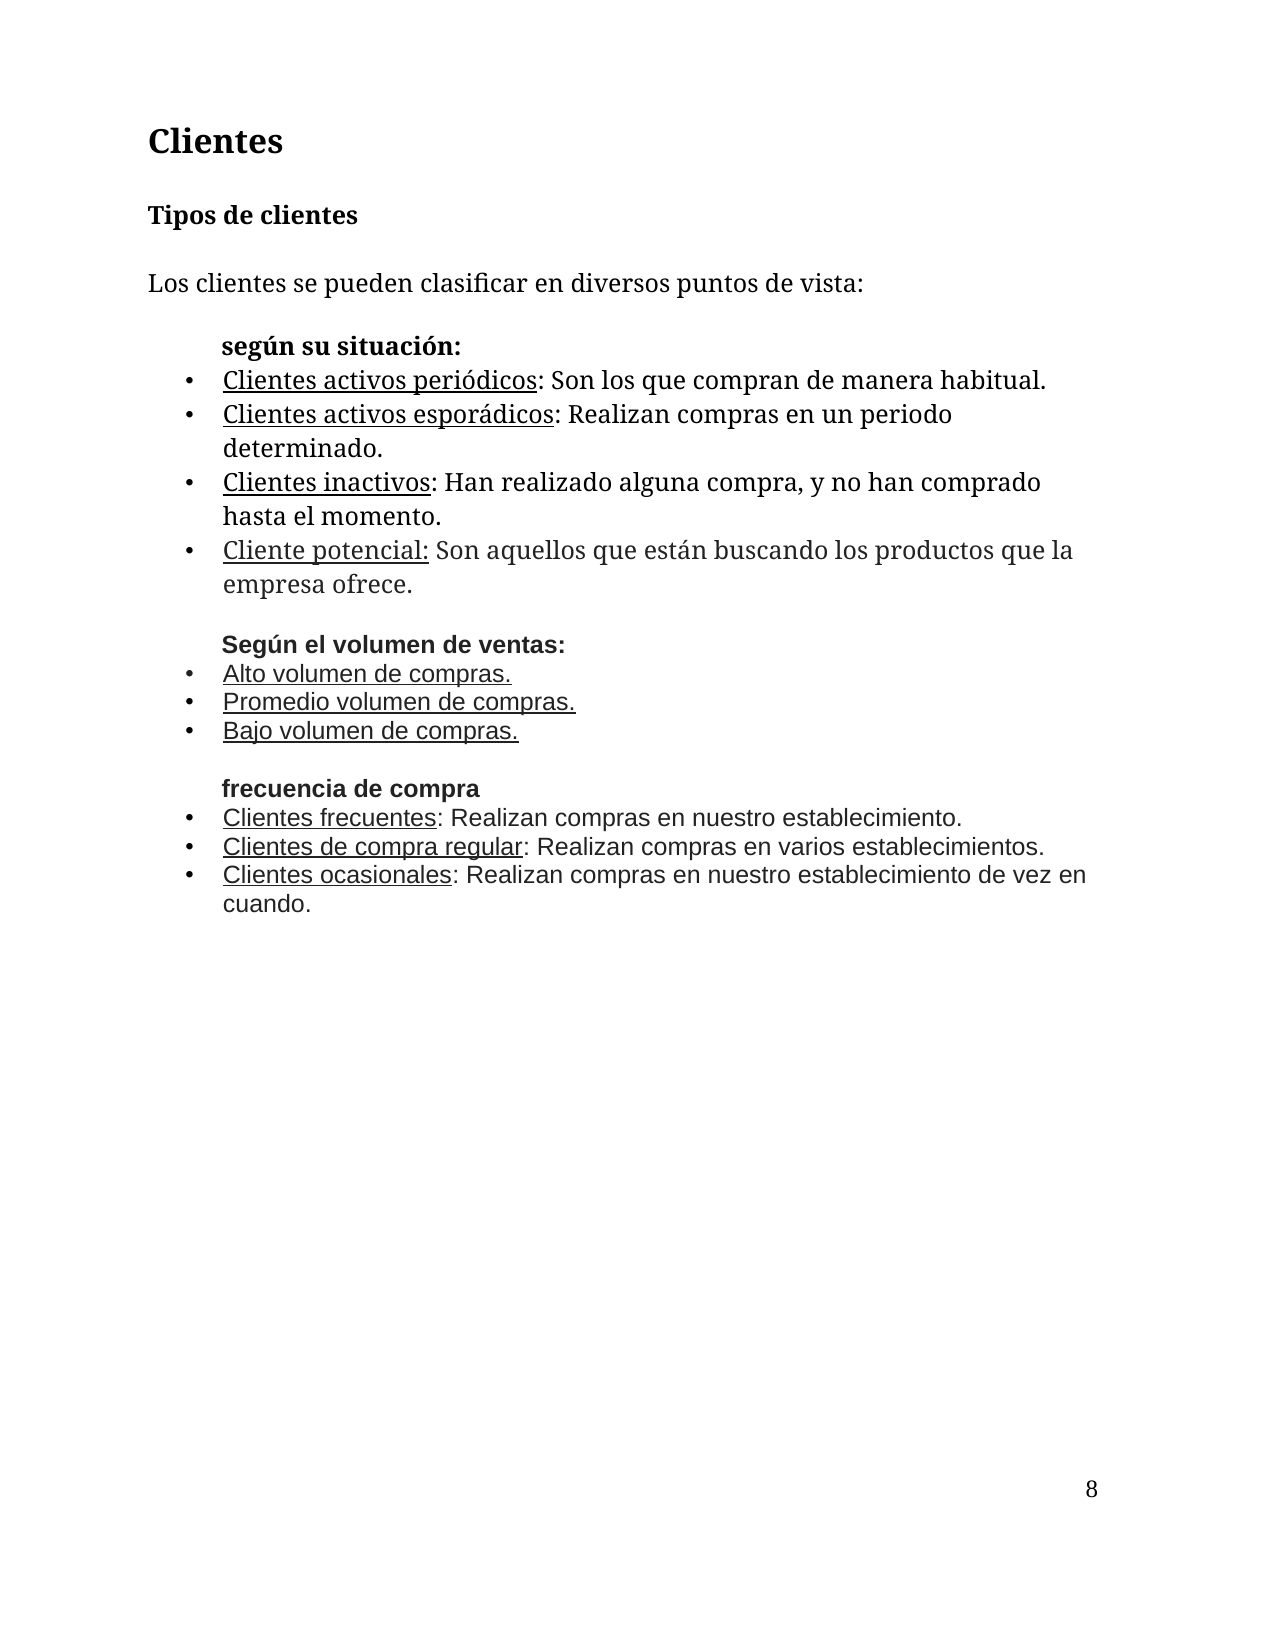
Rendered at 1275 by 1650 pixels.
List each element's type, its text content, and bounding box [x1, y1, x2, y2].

text Según el volumen de ventas: [148, 630, 1098, 658]
list Alto volumen de compras. [185, 658, 1098, 687]
list Bajo volumen de compras. [185, 716, 1098, 745]
list Cliente potencial: Son aquellos que están buscando los productos que la empresa ofrece. [185, 533, 1098, 601]
list Promedio volumen de compras. [185, 687, 1098, 716]
text Tipos de clientes [148, 198, 1098, 232]
list Clientes ocasionales: Realizan compras en nuestro establecimiento de vez en cuando. [185, 860, 1098, 918]
text frecuencia de compra [148, 774, 1098, 803]
list Clientes activos periódicos: Son los que compran de manera habitual. [185, 363, 1098, 397]
list Clientes frecuentes: Realizan compras en nuestro establecimiento. [185, 803, 1098, 831]
text Clientes [148, 118, 1098, 163]
list Clientes de compra regular: Realizan compras en varios establecimientos. [185, 831, 1098, 860]
list Clientes activos esporádicos: Realizan compras en un periodo determinado. [185, 397, 1098, 465]
text Los clientes se pueden clasificar en diversos puntos de vista: [148, 266, 1098, 300]
list Clientes inactivos: Han realizado alguna compra, y no han comprado hasta el momento. [185, 465, 1098, 533]
text según su situación: [148, 328, 1098, 363]
